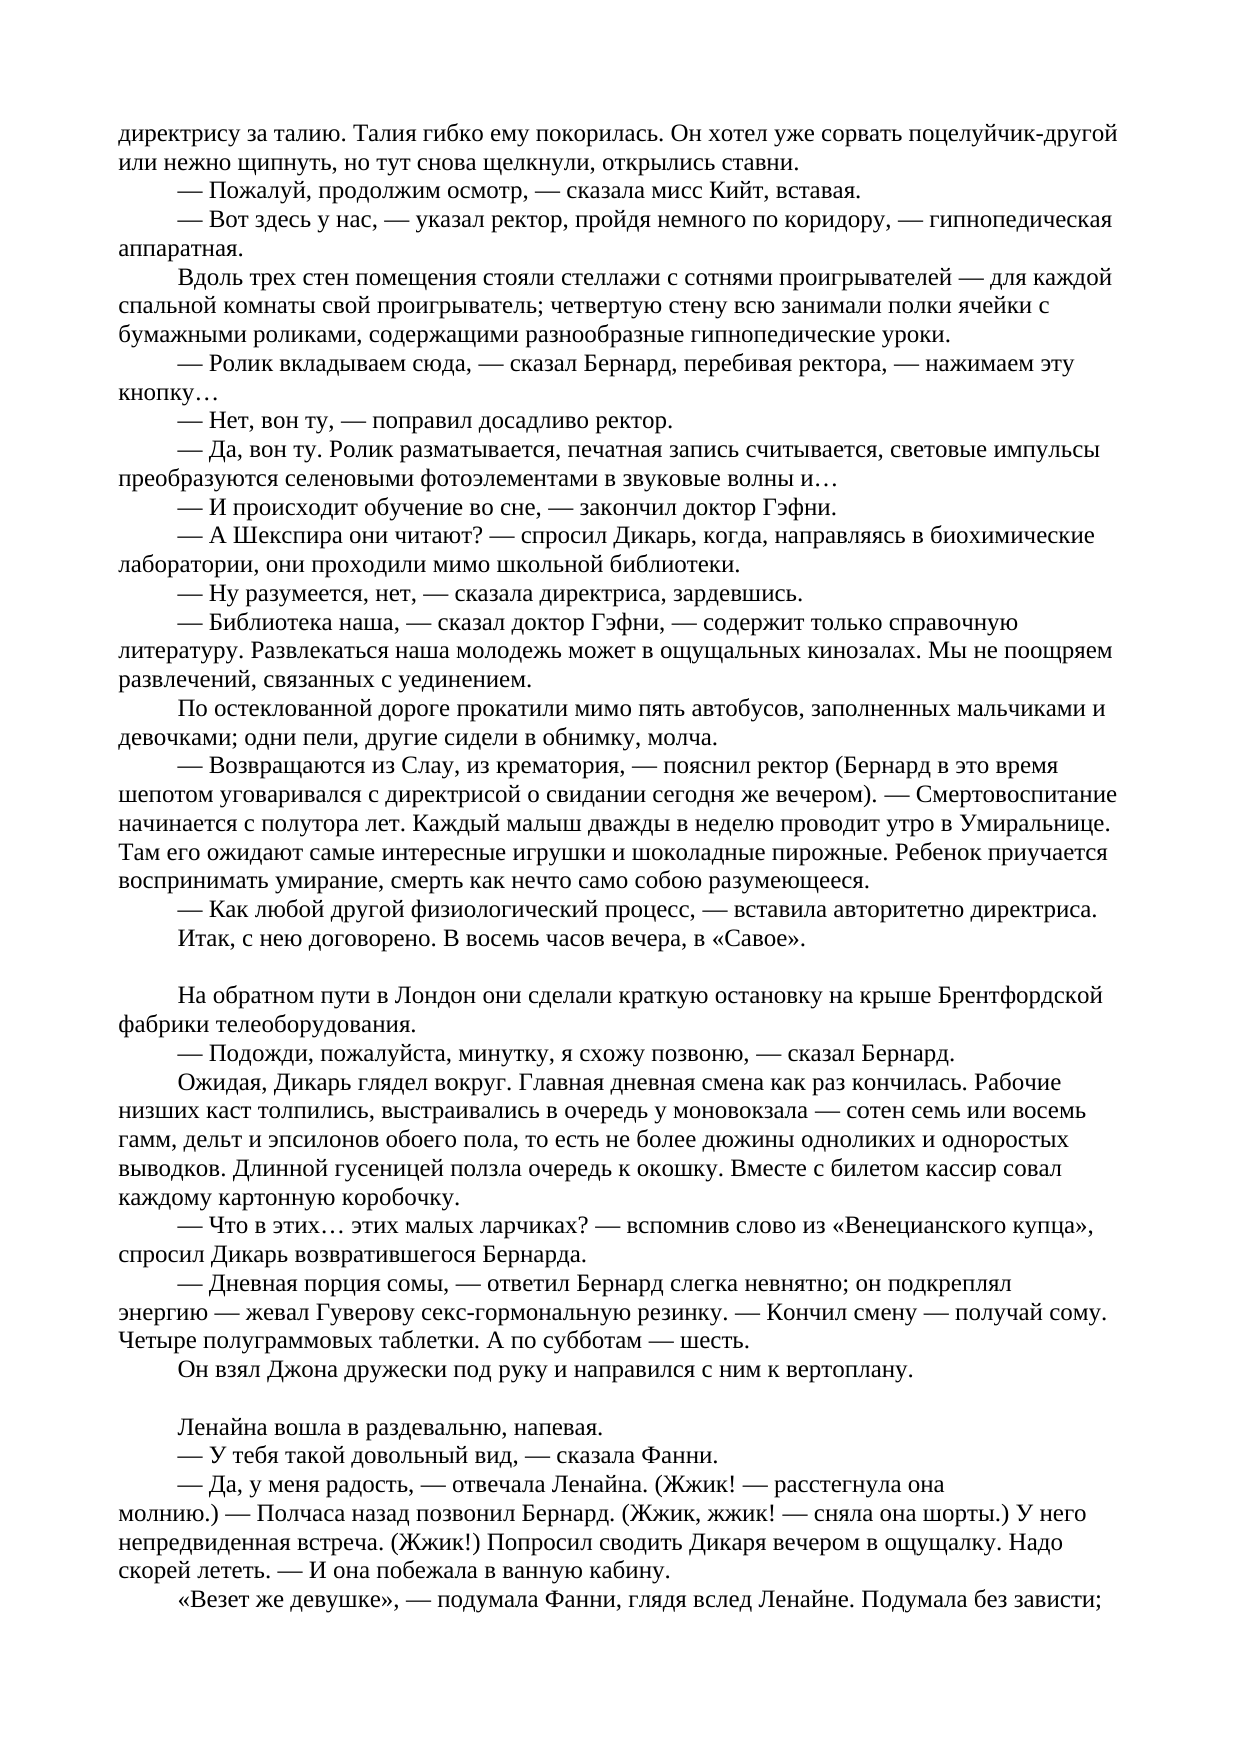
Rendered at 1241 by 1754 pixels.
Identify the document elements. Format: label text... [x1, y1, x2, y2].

text — Ну разумеется, нет, — сказала директриса, зардевшись. [118, 578, 1122, 607]
text — И происходит обучение во сне, — закончил доктор Гэфни. [118, 492, 1122, 521]
text Вдоль трех стен помещения стояли стеллажи с сотнями проигрывателей — для каждой спальной комнаты свой проигрыватель; четвертую стену всю занимали полки ячейки с бумажными роликами, содержащими разнообразные гипнопедические уроки. [118, 262, 1122, 348]
text На обратном пути в Лондон они сделали краткую остановку на крыше Брентфордской фабрики телеоборудования. [118, 981, 1122, 1038]
text директрису за талию. Талия гибко ему покорилась. Он хотел уже сорвать поцелуйчик-другой или нежно щипнуть, но тут снова щелкнули, открылись ставни. [118, 118, 1122, 176]
text — Возвращаются из Слау, из крематория, — пояснил ректор (Бернард в это время шепотом уговаривался с директрисой о свидании сегодня же вечером). — Смертовоспитание начинается с полутора лет. Каждый малыш дважды в неделю проводит утро в Умиральнице. Там его ожидают самые интересные игрушки и шоколадные пирожные. Ребенок приучается воспринимать умирание, смерть как нечто само собою разумеющееся. [118, 751, 1122, 894]
text — А Шекспира они читают? — спросил Дикарь, когда, направляясь в биохимические лаборатории, они проходили мимо школьной библиотеки. [118, 521, 1122, 578]
text По остеклованной дороге прокатили мимо пять автобусов, заполненных мальчиками и девочками; одни пели, другие сидели в обнимку, молча. [118, 693, 1122, 751]
text — Как любой другой физиологический процесс, — вставила авторитетно директриса. [118, 894, 1122, 923]
text — Дневная порция сомы, — ответил Бернард слегка невнятно; он подкреплял энергию — жевал Гуверову секс-гормональную резинку. — Кончил смену — получай сому. Четыре полуграммовых таблетки. А по субботам — шесть. [118, 1268, 1122, 1354]
text — Подожди, пожалуйста, минутку, я схожу позвоню, — сказал Бернард. [118, 1038, 1122, 1067]
text — Да, у меня радость, — отвечала Ленайна. (Жжик! — расстегнула она молнию.) — Полчаса назад позвонил Бернард. (Жжик, жжик! — сняла она шорты.) У него непредвиденная встреча. (Жжик!) Попросил сводить Дикаря вечером в ощущалку. Надо скорей лететь. — И она побежала в ванную кабину. [118, 1469, 1122, 1584]
text — Вот здесь у нас, — указал ректор, пройдя немного по коридору, — гипнопедическая аппаратная. [118, 204, 1122, 262]
text — У тебя такой довольный вид, — сказала Фанни. [118, 1441, 1122, 1469]
text — Да, вон ту. Ролик разматывается, печатная запись считывается, световые импульсы преобразуются селеновыми фотоэлементами в звуковые волны и… [118, 434, 1122, 492]
text — Ролик вкладываем сюда, — сказал Бернард, перебивая ректора, — нажимаем эту кнопку… [118, 348, 1122, 406]
text — Пожалуй, продолжим осмотр, — сказала мисс Кийт, вставая. [118, 176, 1122, 204]
text — Библиотека наша, — сказал доктор Гэфни, — содержит только справочную литературу. Развлекаться наша молодежь может в ощущальных кинозалах. Мы не поощряем развлечений, связанных с уединением. [118, 607, 1122, 693]
text Он взял Джона дружески под руку и направился с ним к вертоплану. [118, 1354, 1122, 1383]
text «Везет же девушке», — подумала Фанни, глядя вслед Ленайне. Подумала без зависти; [118, 1584, 1122, 1613]
text Итак, с нею договорено. В восемь часов вечера, в «Савое». [118, 923, 1122, 952]
text — Что в этих… этих малых ларчиках? — вспомнив слово из «Венецианского купца», спросил Дикарь возвратившегося Бернарда. [118, 1211, 1122, 1268]
text — Нет, вон ту, — поправил досадливо ректор. [118, 406, 1122, 434]
text Ленайна вошла в раздевальню, напевая. [118, 1412, 1122, 1441]
text Ожидая, Дикарь глядел вокруг. Главная дневная смена как раз кончилась. Рабочие низших каст толпились, выстраивались в очередь у моновокзала — сотен семь или восемь гамм, дельт и эпсилонов обоего пола, то есть не более дюжины одноликих и одноростых выводков. Длинной гусеницей ползла очередь к окошку. Вместе с билетом кассир совал каждому картонную коробочку. [118, 1067, 1122, 1211]
